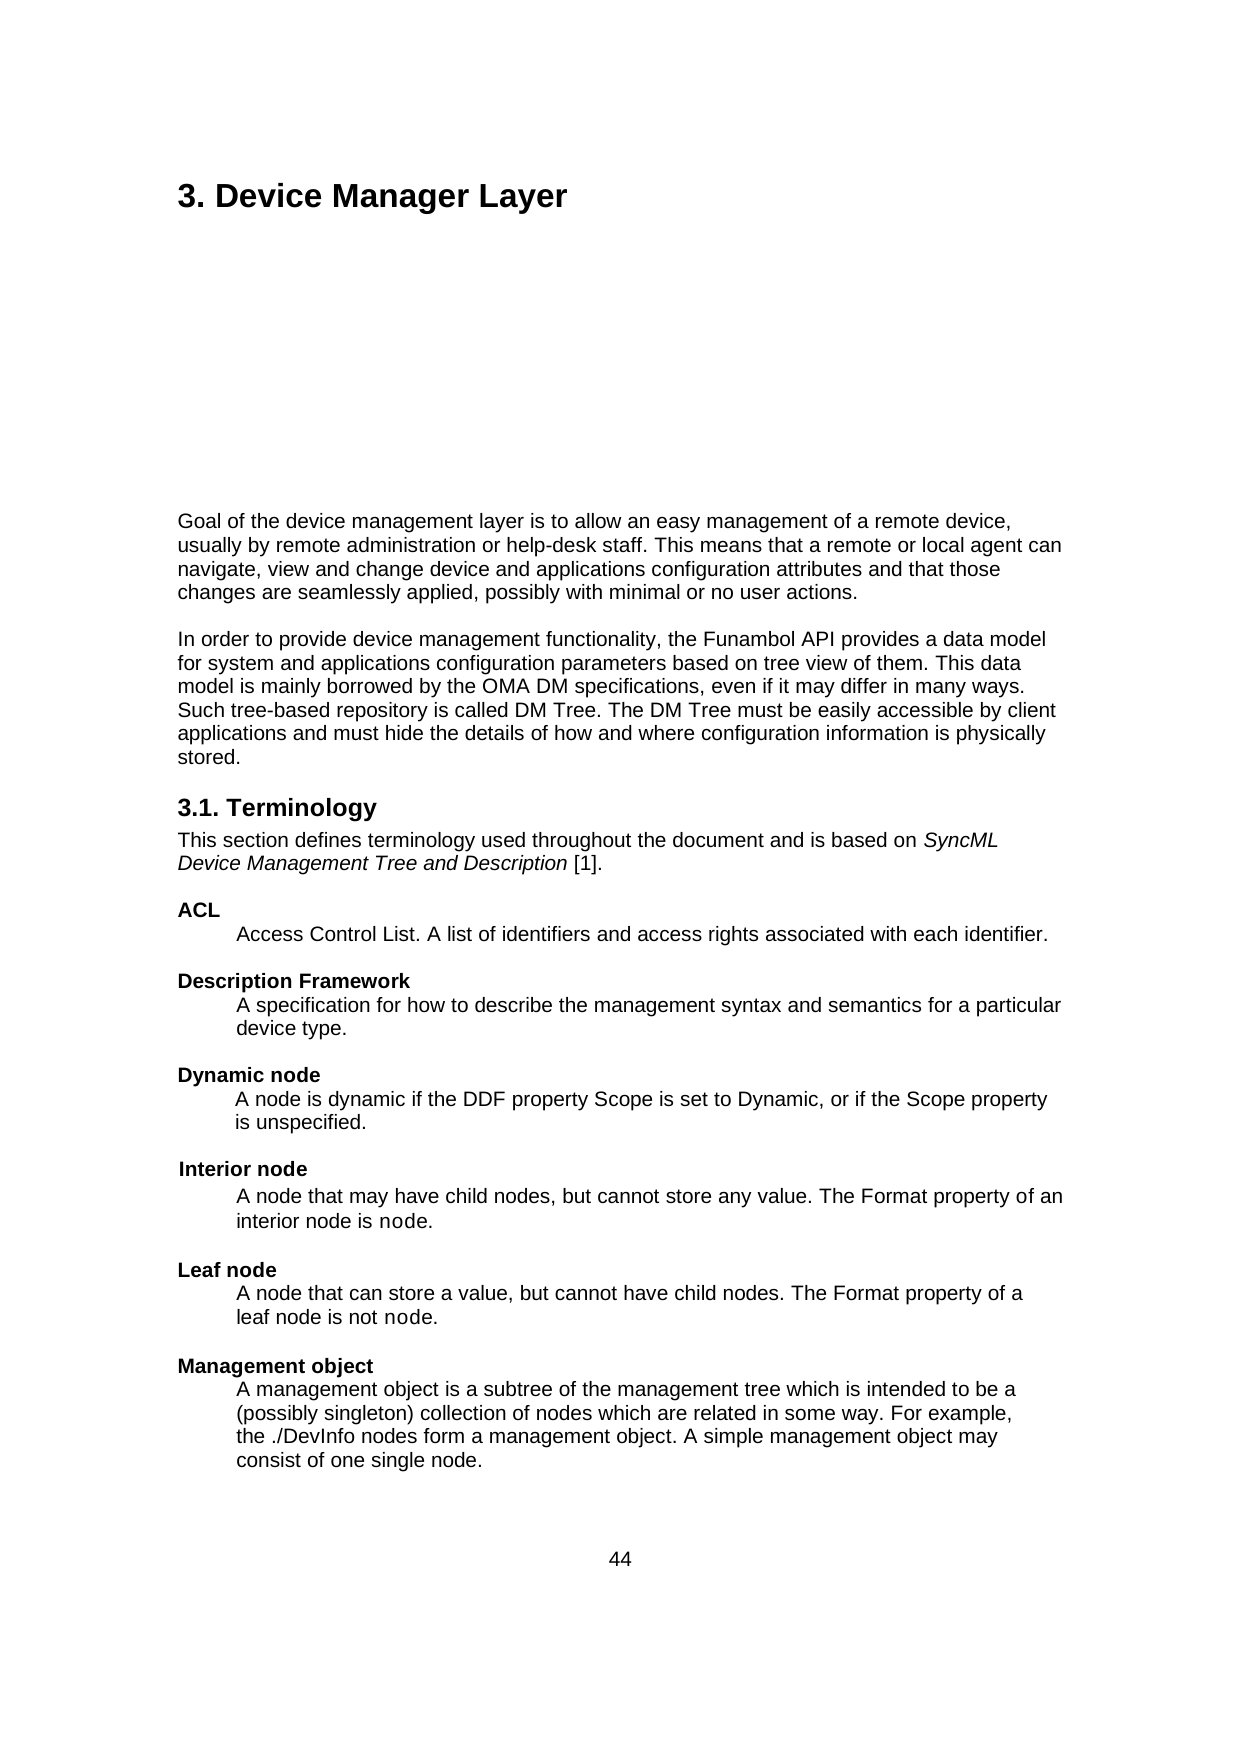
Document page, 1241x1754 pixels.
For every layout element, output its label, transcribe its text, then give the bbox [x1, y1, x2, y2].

text Leaf node [177, 1258, 1063, 1282]
text ACL [177, 899, 1063, 922]
text Dynamic node [177, 1064, 1063, 1087]
text Access Control List. A list of identifiers and access rights associated with each identifier. [236, 922, 1063, 946]
text A management object is a subtree of the management tree which is intended to be a (possibly singleton) collection of nodes which are related in some way. For example, the ./DevInfo nodes form a management object. A simple management object may consist of one single node. [236, 1378, 1063, 1472]
text This section defines terminology used throughout the document and is based on SyncML Device Management Tree and Description [1]. [177, 828, 1063, 875]
text Goal of the device management layer is to allow an easy management of a remote device, usually by remote administration or help-desk staff. This means that a remote or local agent can navigate, view and change device and applications configuration attributes and that those changes are seamlessly applied, possibly with minimal or no user actions. [177, 510, 1063, 604]
text A specification for how to describe the management syntax and semantics for a particular device type. [236, 993, 1063, 1040]
text A node that may have child nodes, but cannot store any value. The Format property of an interior node is node. [236, 1181, 1063, 1235]
text In order to provide device management functionality, the Funambol API provides a data model for system and applications configuration parameters based on tree view of them. This data model is mainly borrowed by the OMA DM specifications, even if it may differ in many ways. [177, 628, 1063, 698]
text is unspecified. [235, 1111, 1063, 1134]
text Interior node [178, 1158, 1063, 1181]
text A node that can store a value, but cannot have child nodes. The Format property of a leaf node is not node. [236, 1282, 1063, 1331]
subtitle Terminology [177, 794, 1063, 822]
text Management object [177, 1354, 1063, 1378]
subtitle Device Manager Layer [177, 177, 1063, 215]
text A node is dynamic if the DDF property Scope is set to Dynamic, or if the Scope property [235, 1087, 1063, 1111]
text Such tree-based repository is called DM Tree. The DM Tree must be easily accessible by client applications and must hide the details of how and where configuration information is physically stored. [177, 698, 1063, 769]
text Description Framework [177, 969, 1063, 993]
